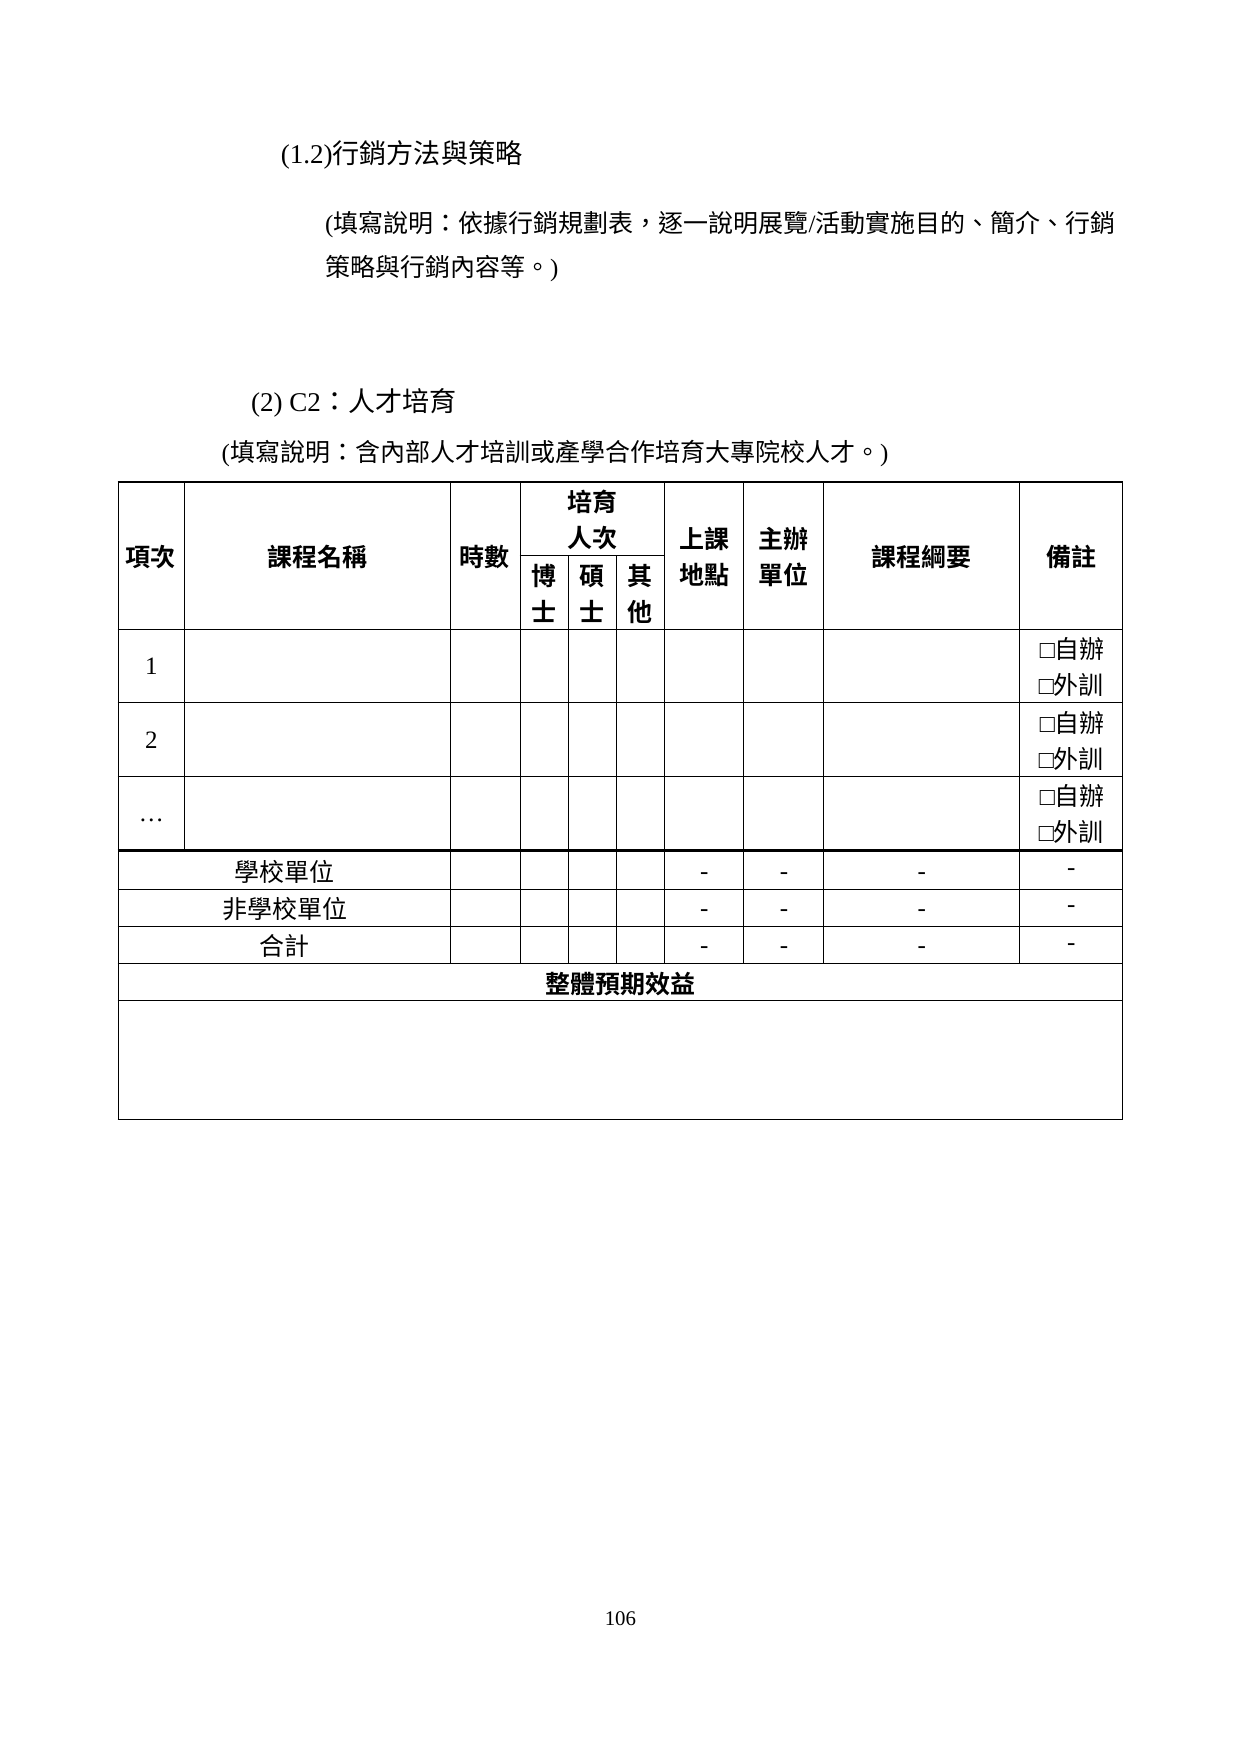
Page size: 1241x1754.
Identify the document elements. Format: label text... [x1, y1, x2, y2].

table_cell 2 [119, 703, 184, 776]
table_cell [521, 703, 568, 776]
table_header 課程綱要 [824, 483, 1019, 628]
table_cell [451, 703, 520, 776]
table_cell [451, 777, 520, 849]
table_cell [521, 927, 568, 963]
table_cell [617, 927, 664, 963]
table_header 主辦單位 [744, 483, 823, 628]
table_cell [744, 777, 823, 849]
table_cell [451, 890, 520, 926]
table_cell - [824, 852, 1019, 888]
table_header 時數 [451, 483, 520, 628]
table_cell [824, 703, 1019, 776]
table_cell [617, 777, 664, 849]
table_cell 碩士 [569, 556, 616, 628]
table_cell [451, 852, 520, 888]
table_cell - [744, 890, 823, 926]
table_cell - [744, 927, 823, 963]
table_cell [665, 630, 743, 702]
table_cell 其他 [617, 556, 664, 628]
text (2) C2：人才培育 [251, 378, 1122, 420]
table_cell [744, 630, 823, 702]
table_cell [569, 630, 616, 702]
table_cell 非學校單位 [119, 890, 450, 926]
table_cell [569, 777, 616, 849]
table_header 培育 人次 [521, 483, 664, 555]
table_header 課程名稱 [185, 483, 450, 628]
table_cell □自辦 □外訓 [1020, 777, 1122, 849]
table_cell [569, 927, 616, 963]
table_cell - [744, 852, 823, 888]
table_header 上課 地點 [665, 483, 743, 628]
table_cell [617, 852, 664, 888]
table_cell 學校單位 [119, 852, 450, 888]
table_cell [521, 890, 568, 926]
table_cell - [665, 852, 743, 888]
table_cell 整體預期效益 [119, 964, 1122, 1000]
table_cell □自辦 □外訓 [1020, 630, 1122, 702]
table_cell [617, 630, 664, 702]
text (1.2)行銷方法與策略 [265, 131, 1122, 172]
table_header 備註 [1020, 483, 1122, 628]
table_cell - [824, 890, 1019, 926]
table_cell 博士 [521, 556, 568, 628]
table_cell - [665, 927, 743, 963]
table_cell [521, 630, 568, 702]
table_cell [451, 927, 520, 963]
table_cell [569, 703, 616, 776]
text (填寫說明：含內部人才培訓或產學合作培育大專院校人才。) [219, 433, 1122, 469]
table_cell [451, 630, 520, 702]
table_cell - [1020, 927, 1122, 963]
table_cell [569, 890, 616, 926]
table_header 項次 [119, 483, 184, 628]
subtitle (填寫說明：依據行銷規劃表，逐一說明展覽/活動實施目的、簡介、行銷策略與行銷內容等。) [325, 197, 1122, 285]
table_cell - [824, 927, 1019, 963]
table_cell [617, 703, 664, 776]
table_cell [185, 703, 450, 776]
table_cell [119, 1001, 1122, 1118]
table_cell 合計 [119, 927, 450, 963]
table_cell - [1020, 890, 1122, 926]
table_cell □自辦 □外訓 [1020, 703, 1122, 776]
table_cell [521, 777, 568, 849]
table_cell - [1020, 852, 1122, 888]
table_cell [824, 777, 1019, 849]
table_cell [744, 703, 823, 776]
table_cell [665, 777, 743, 849]
table_cell - [665, 890, 743, 926]
table_cell [824, 630, 1019, 702]
table_cell 1 [119, 630, 184, 702]
table_cell [185, 777, 450, 849]
table_cell [569, 852, 616, 888]
table_cell [521, 852, 568, 888]
table_cell … [119, 777, 184, 849]
table_cell [185, 630, 450, 702]
table_cell [665, 703, 743, 776]
table_cell [617, 890, 664, 926]
